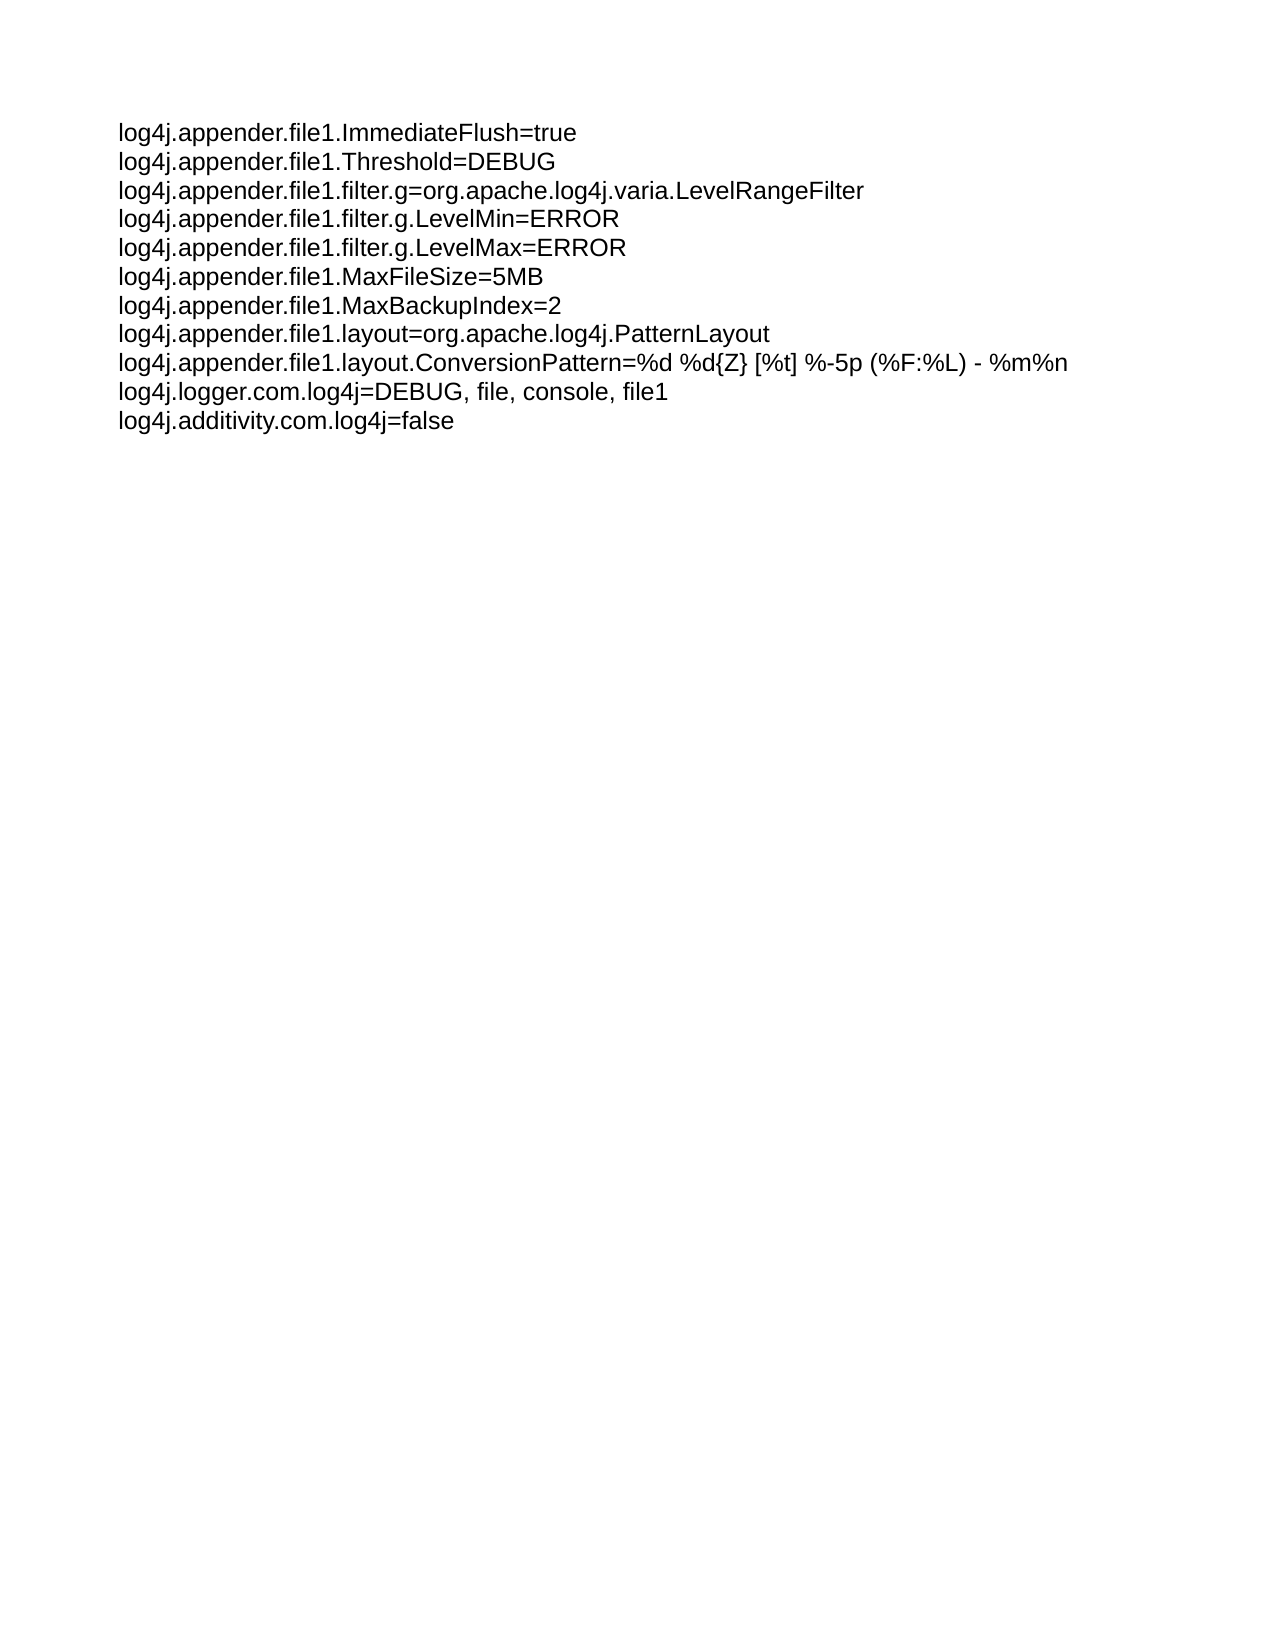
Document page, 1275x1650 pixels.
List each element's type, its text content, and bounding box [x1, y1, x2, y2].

text log4j.appender.file1.filter.g.LevelMax=ERROR [118, 233, 1157, 262]
text log4j.appender.file1.MaxFileSize=5MB [118, 262, 1157, 291]
text log4j.appender.file1.MaxBackupIndex=2 [118, 291, 1157, 319]
text log4j.appender.file1.ImmediateFlush=true [118, 118, 1157, 147]
text log4j.appender.file1.filter.g.LevelMin=ERROR [118, 204, 1157, 233]
text log4j.appender.file1.layout=org.apache.log4j.PatternLayout [118, 319, 1157, 348]
text log4j.appender.file1.filter.g=org.apache.log4j.varia.LevelRangeFilter [118, 176, 1157, 204]
text log4j.logger.com.log4j=DEBUG, file, console, file1 [118, 377, 1157, 406]
text log4j.additivity.com.log4j=false [118, 406, 1157, 434]
text log4j.appender.file1.Threshold=DEBUG [118, 147, 1157, 176]
text log4j.appender.file1.layout.ConversionPattern=%d %d{Z} [%t] %-5p (%F:%L) - %m%n [118, 348, 1157, 377]
